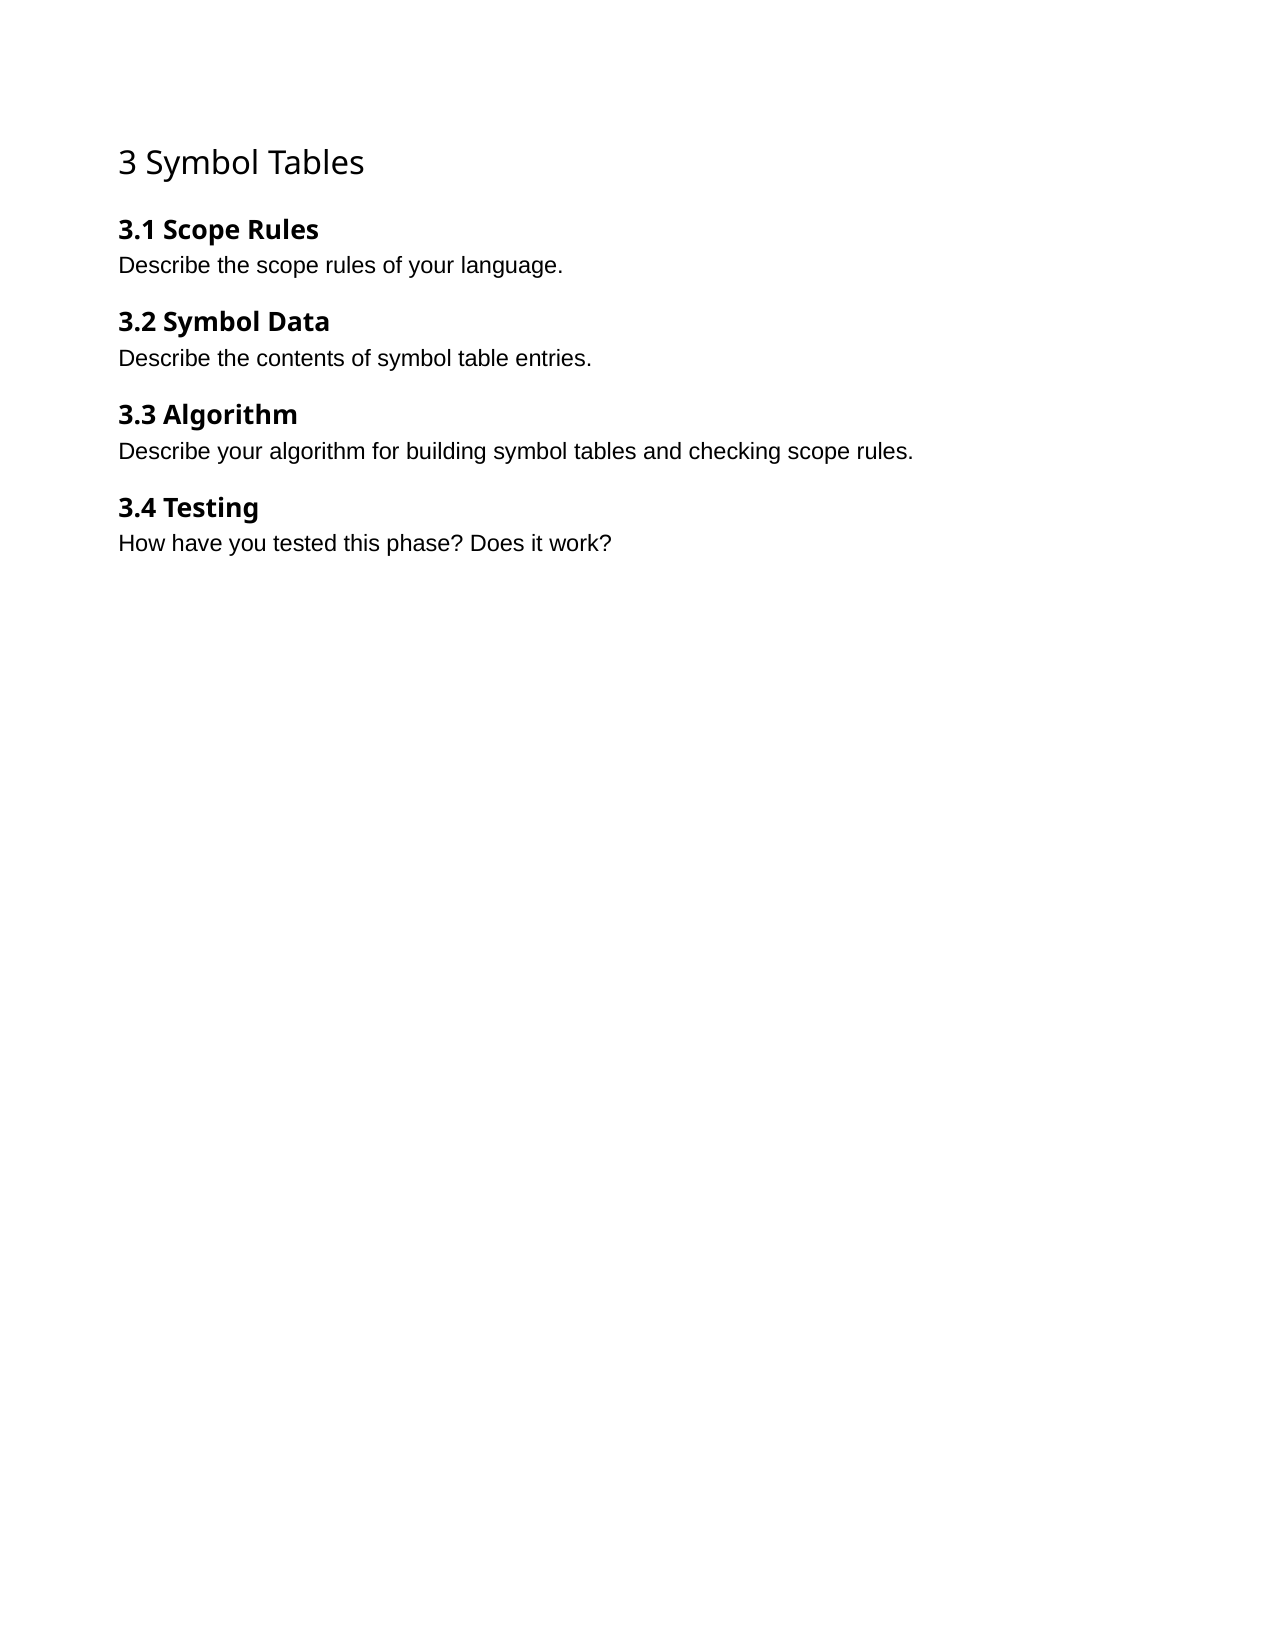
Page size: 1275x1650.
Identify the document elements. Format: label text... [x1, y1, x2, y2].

subtitle 3.3 Algorithm [118, 396, 1157, 432]
text Describe the scope rules of your language. [118, 252, 1157, 279]
subtitle 3.2 Symbol Data [118, 303, 1157, 339]
subtitle 3.1 Scope Rules [118, 211, 1157, 247]
subtitle 3 Symbol Tables [118, 139, 1157, 184]
text How have you tested this phase? Does it work? [118, 530, 1157, 557]
text Describe your algorithm for building symbol tables and checking scope rules. [118, 437, 1157, 464]
text Describe the contents of symbol table entries. [118, 344, 1157, 371]
subtitle 3.4 Testing [118, 488, 1157, 525]
